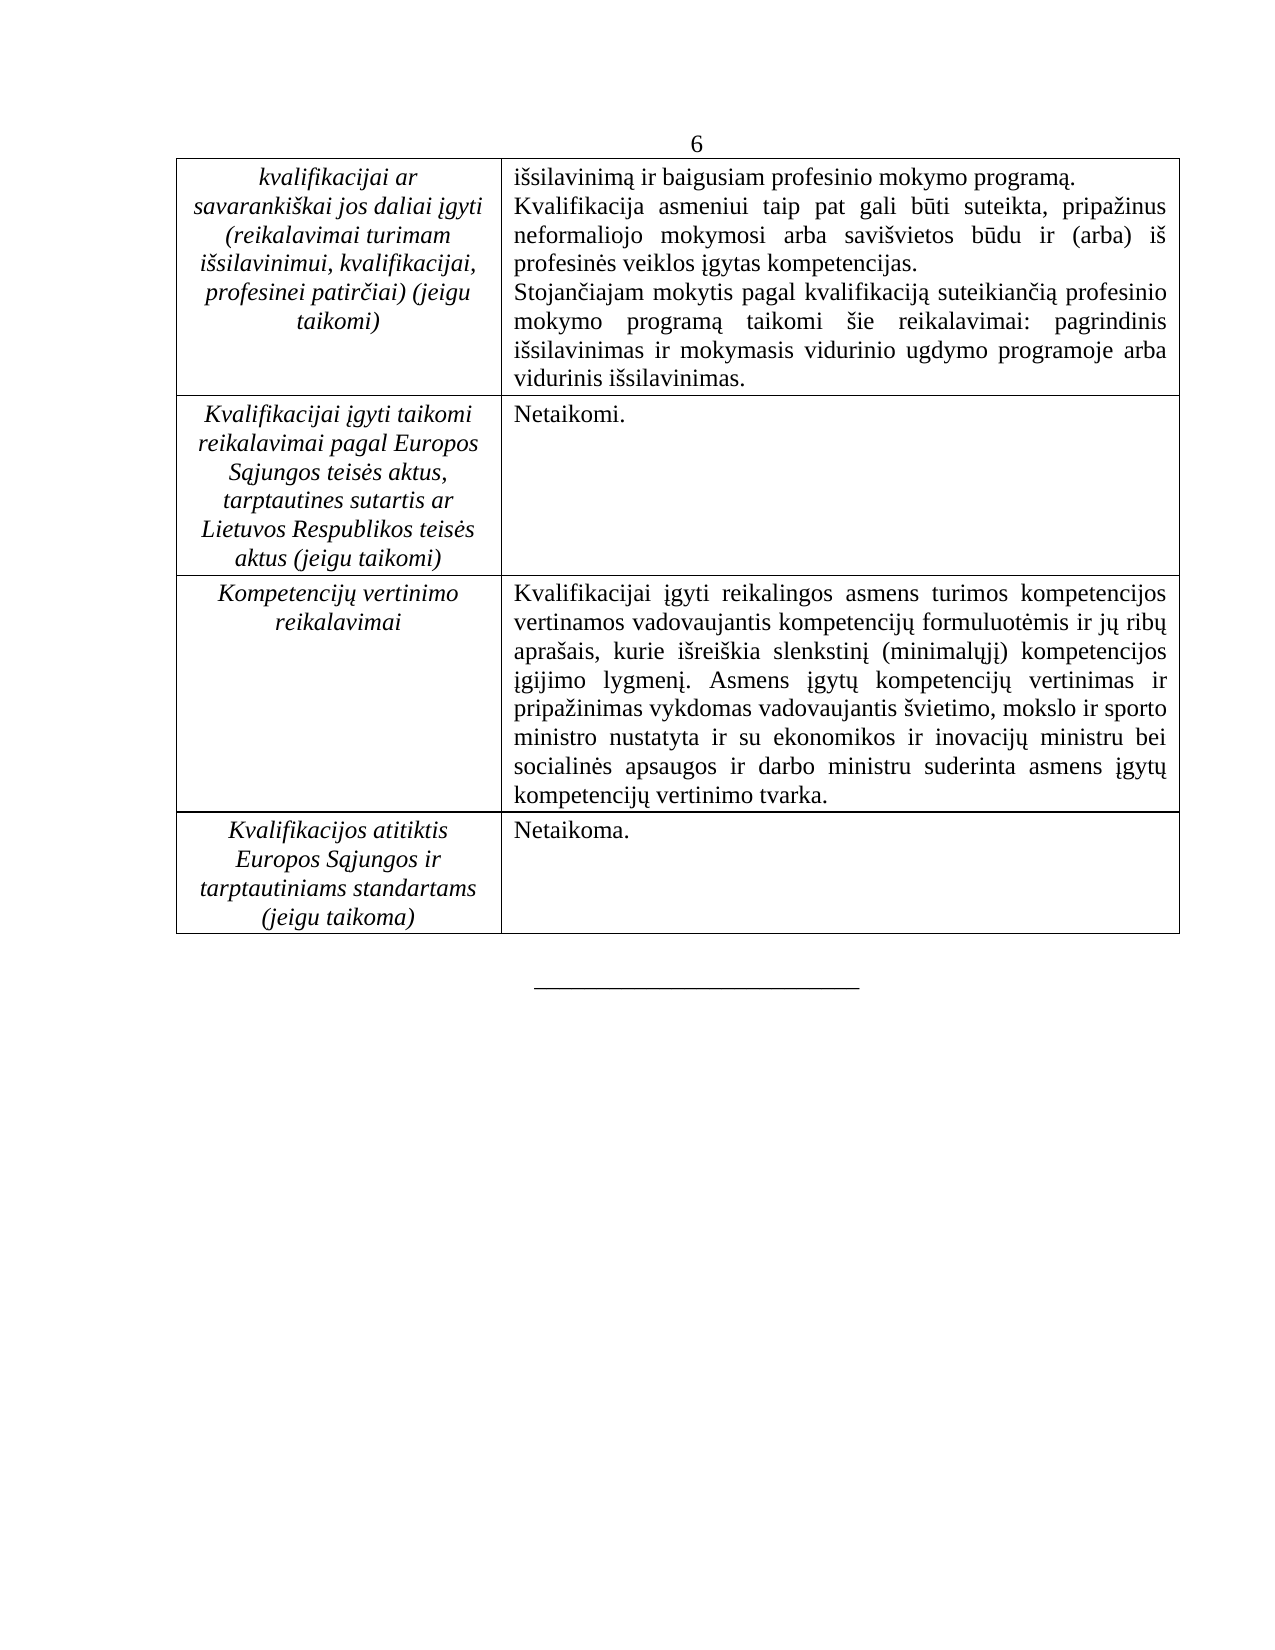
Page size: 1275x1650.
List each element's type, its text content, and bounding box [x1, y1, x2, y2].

table_cell Kvalifikacijai įgyti reikalingos asmens turimos kompetencijos vertinamos vadovaujantis kompetencijų formuluotėmis ir jų ribų aprašais, kurie išreiškia slenkstinį (minimalųjį) kompetencijos įgijimo lygmenį. Asmens įgytų kompetencijų vertinimas ir pripažinimas vykdomas vadovaujantis švietimo, mokslo ir sporto ministro nustatyta ir su ekonomikos ir inovacijų ministru bei socialinės apsaugos ir darbo ministru suderinta asmens įgytų kompetencijų vertinimo tvarka. [502, 576, 1179, 811]
table_cell Netaikoma. [502, 813, 1179, 933]
table_cell išsilavinimą ir baigusiam profesinio mokymo programą. Kvalifikacija asmeniui taip pat gali būti suteikta, pripažinus neformaliojo mokymosi arba savišvietos būdu ir (arba) iš profesinės veiklos įgytas kompetencijas. Stojančiajam mokytis pagal kvalifikaciją suteikiančią profesinio mokymo programą taikomi šie reikalavimai: pagrindinis išsilavinimas ir mokymasis vidurinio ugdymo programoje arba vidurinis išsilavinimas. [502, 159, 1179, 395]
table_cell Kompetencijų vertinimo reikalavimai [177, 576, 501, 811]
table_cell Kvalifikacijos atitiktis Europos Sąjungos ir tarptautiniams standartams (jeigu taikoma) [177, 813, 501, 933]
table_cell Netaikomi. [502, 396, 1179, 574]
table_cell kvalifikacijai ar savarankiškai jos daliai įgyti (reikalavimai turimam išsilavinimui, kvalifikacijai, profesinei patirčiai) (jeigu taikomi) [177, 159, 501, 395]
text __________________________ [177, 963, 1216, 992]
table_cell Kvalifikacijai įgyti taikomi reikalavimai pagal Europos Sąjungos teisės aktus, tarptautines sutartis ar Lietuvos Respublikos teisės aktus (jeigu taikomi) [177, 396, 501, 574]
